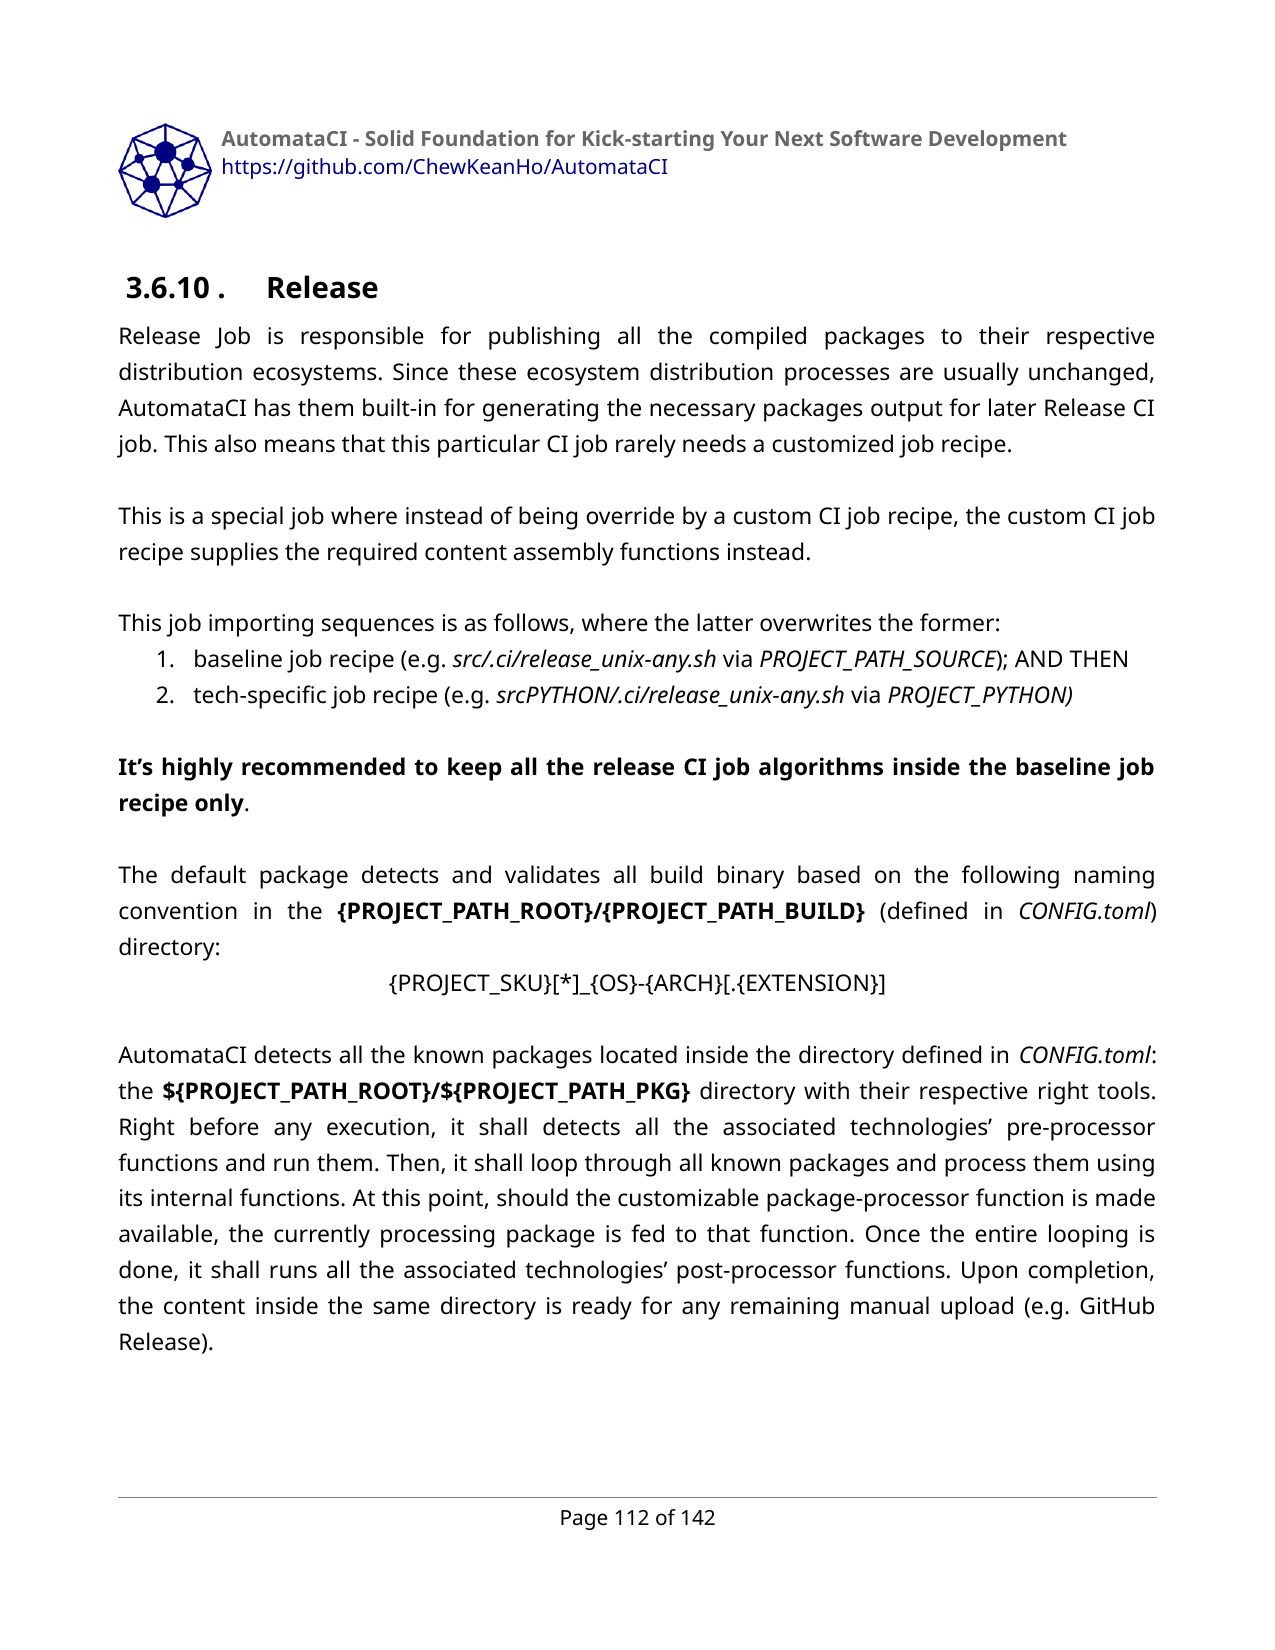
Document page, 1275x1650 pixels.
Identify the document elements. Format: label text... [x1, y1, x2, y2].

text Release Job is responsible for publishing all the compiled packages to their respective distribution ecosystems. Since these ecosystem distribution processes are usually unchanged, AutomataCI has them built-in for generating the necessary packages output for later Release CI job. This also means that this particular CI job rarely needs a customized job recipe. [118, 320, 1157, 459]
subtitle Release [118, 267, 1157, 307]
text This job importing sequences is as follows, where the latter overwrites the former: [118, 607, 1157, 639]
text {PROJECT_SKU}[*]_{OS}-{ARCH}[.{EXTENSION}] [118, 967, 1157, 998]
text It’s highly recommended to keep all the release CI job algorithms inside the baseline job recipe only. [118, 751, 1157, 818]
text The default package detects and validates all build binary based on the following naming convention in the {PROJECT_PATH_ROOT}/{PROJECT_PATH_BUILD} (defined in CONFIG.toml) directory: [118, 859, 1157, 962]
text This is a special job where instead of being override by a custom CI job recipe, the custom CI job recipe supplies the required content assembly functions instead. [118, 499, 1157, 567]
text AutomataCI detects all the known packages located inside the directory defined in CONFIG.toml: the ${PROJECT_PATH_ROOT}/${PROJECT_PATH_PKG} directory with their respective right tools. Right before any execution, it shall detects all the associated technologies’ pre-processor functions and run them. Then, it shall loop through all known packages and process them using its internal functions. At this point, should the customizable package-processor function is made available, the currently processing package is fed to that function. Once the entire looping is done, it shall runs all the associated technologies’ post-processor functions. Upon completion, the content inside the same directory is ready for any remaining manual upload (e.g. GitHub Release). [118, 1039, 1157, 1357]
list tech-specific job recipe (e.g. srcPYTHON/.ci/release_unix-any.sh via PROJECT_PYTHON) [156, 679, 1157, 711]
list baseline job recipe (e.g. src/.ci/release_unix-any.sh via PROJECT_PATH_SOURCE); AND THEN [156, 643, 1157, 674]
picture [118, 123, 212, 218]
